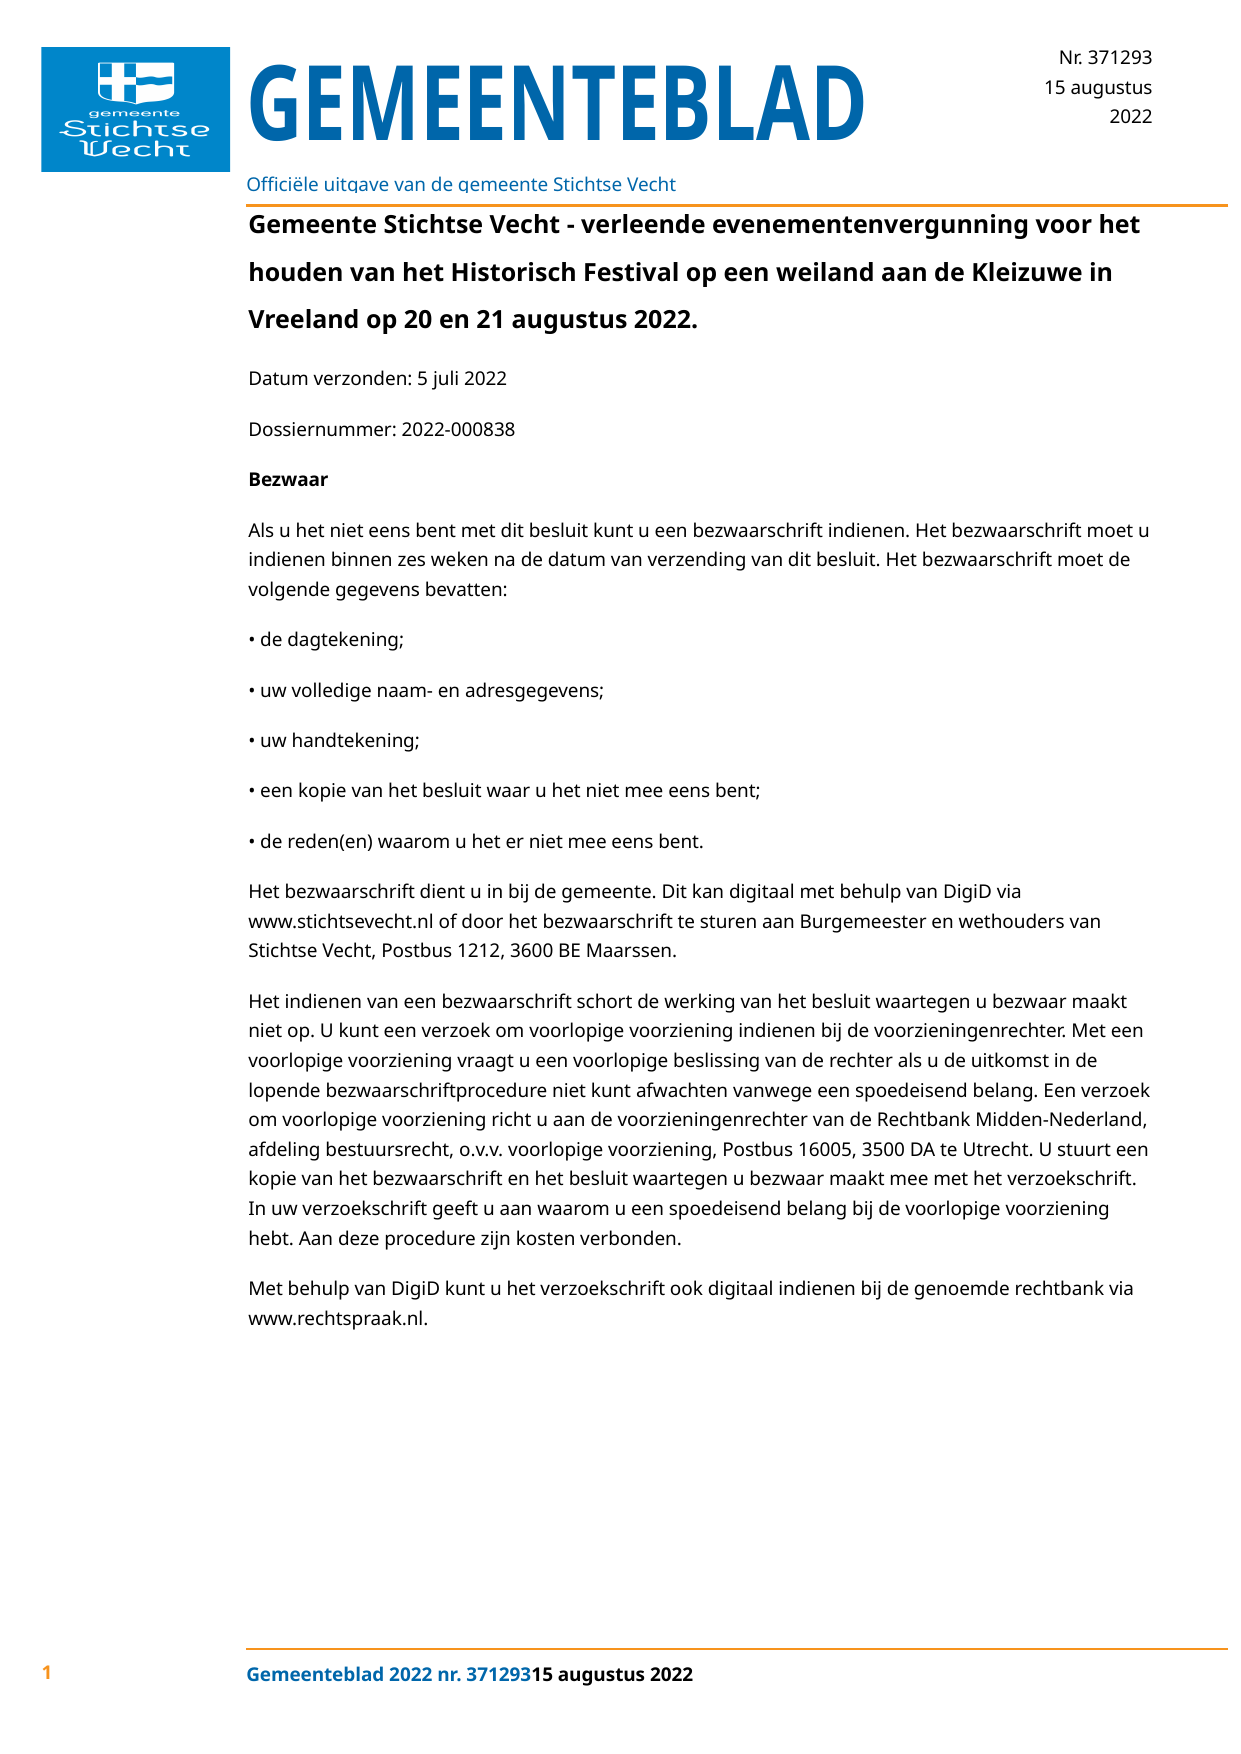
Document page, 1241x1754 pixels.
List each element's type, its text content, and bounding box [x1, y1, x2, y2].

text Als u het niet eens bent met dit besluit kunt u een bezwaarschrift indienen. Het bezwaarschrift moet u indienen binnen zes weken na de datum van verzending van dit besluit. Het bezwaarschrift moet de volgende gegevens bevatten: [248, 517, 1152, 602]
picture [99, 63, 135, 101]
text Het bezwaarschrift dient u in bij de gemeente. Dit kan digitaal met behulp van DigiD via www.stichtsevecht.nl of door het bezwaarschrift te sturen aan Burgemeester en wethouders van Stichtse Vecht, Postbus 1212, 3600 BE Maarssen. [248, 878, 1152, 963]
text • de dagtekening; [248, 626, 1152, 652]
text Datum verzonden: 5 juli 2022 [248, 366, 1152, 391]
text Het indienen van een bezwaarschrift schort de werking van het besluit waartegen u bezwaar maakt niet op. U kunt een verzoek om voorlopige voorziening indienen bij de voorzieningenrechter. Met een voorlopige voorziening vraagt u een voorlopige beslissing van de rechter als u de uitkomst in de lopende bezwaarschriftprocedure niet kunt afwachten vanwege een spoedeisend belang. Een verzoek om voorlopige voorziening richt u aan de voorzieningenrechter van de Rechtbank Midden-Nederland, afdeling bestuursrecht, o.v.v. voorlopige voorziening, Postbus 16005, 3500 DA te Utrecht. U stuurt een kopie van het bezwaarschrift en het besluit waartegen u bezwaar maakt mee met het verzoekschrift. In uw verzoekschrift geeft u aan waarom u een spoedeisend belang bij de voorlopige voorziening hebt. Aan deze procedure zijn kosten verbonden. [248, 988, 1152, 1250]
text Gemeente Stichtse Vecht - verleende evenementenvergunning voor het houden van het Historisch Festival op een weiland aan de Kleizuwe in Vreeland op 20 en 21 augustus 2022. [248, 207, 1152, 336]
picture [137, 63, 174, 103]
text • een kopie van het besluit waar u het niet mee eens bent; [248, 778, 1152, 803]
text • uw volledige naam- en adresgegevens; [248, 677, 1152, 702]
text Dossiernummer: 2022-000838 [248, 416, 1152, 442]
text • de reden(en) waarom u het er niet mee eens bent. [248, 828, 1152, 854]
text • uw handtekening; [248, 727, 1152, 753]
text Bezwaar [248, 466, 1152, 492]
text Met behulp van DigiD kunt u het verzoekschrift ook digitaal indienen bij de genoemde rechtbank via www.rechtspraak.nl. [248, 1275, 1152, 1330]
